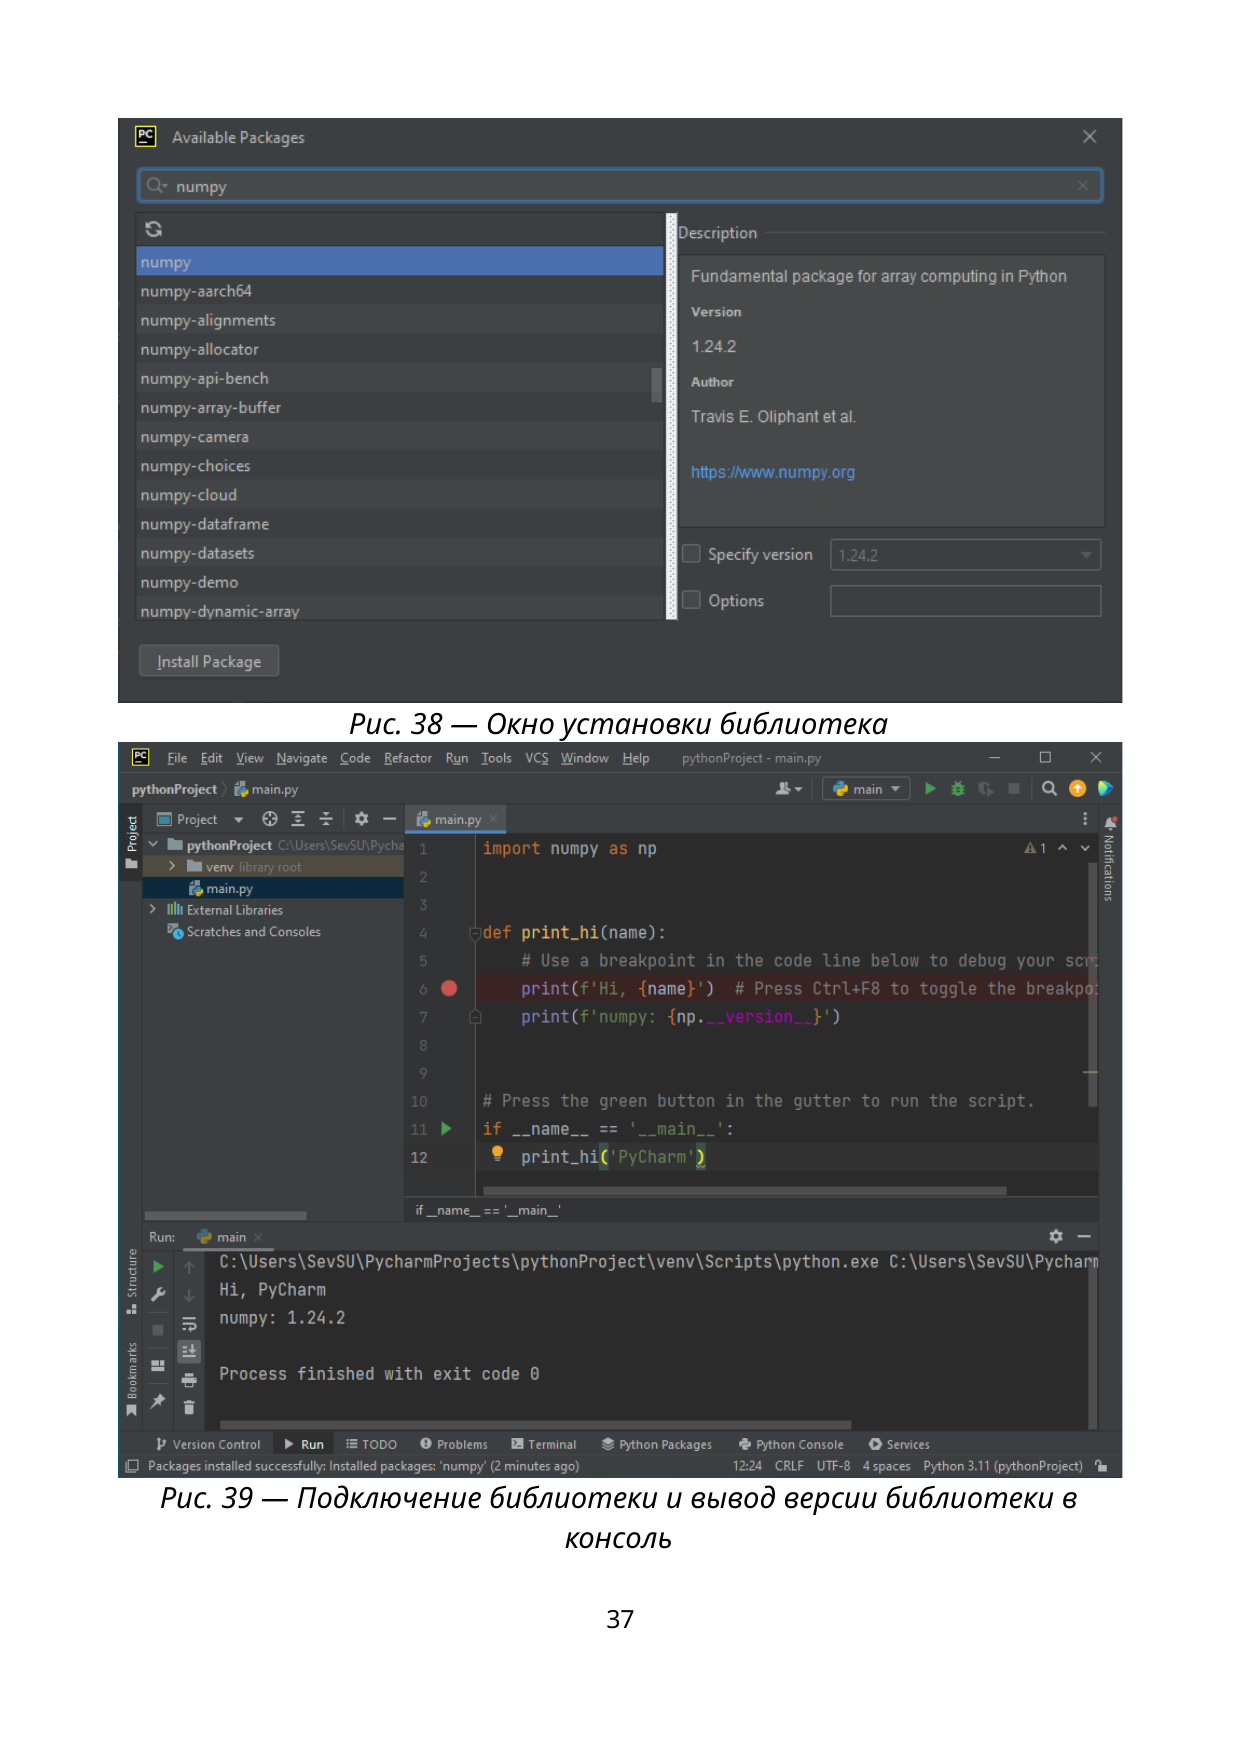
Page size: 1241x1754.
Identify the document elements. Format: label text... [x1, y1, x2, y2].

text Рис. 38 — Окно установки библиотека [118, 703, 1122, 742]
text Рис. 39 — Подключение библиотеки и вывод версии библиотеки в консоль [118, 1478, 1122, 1557]
picture [118, 118, 1123, 703]
picture [118, 742, 1123, 1478]
